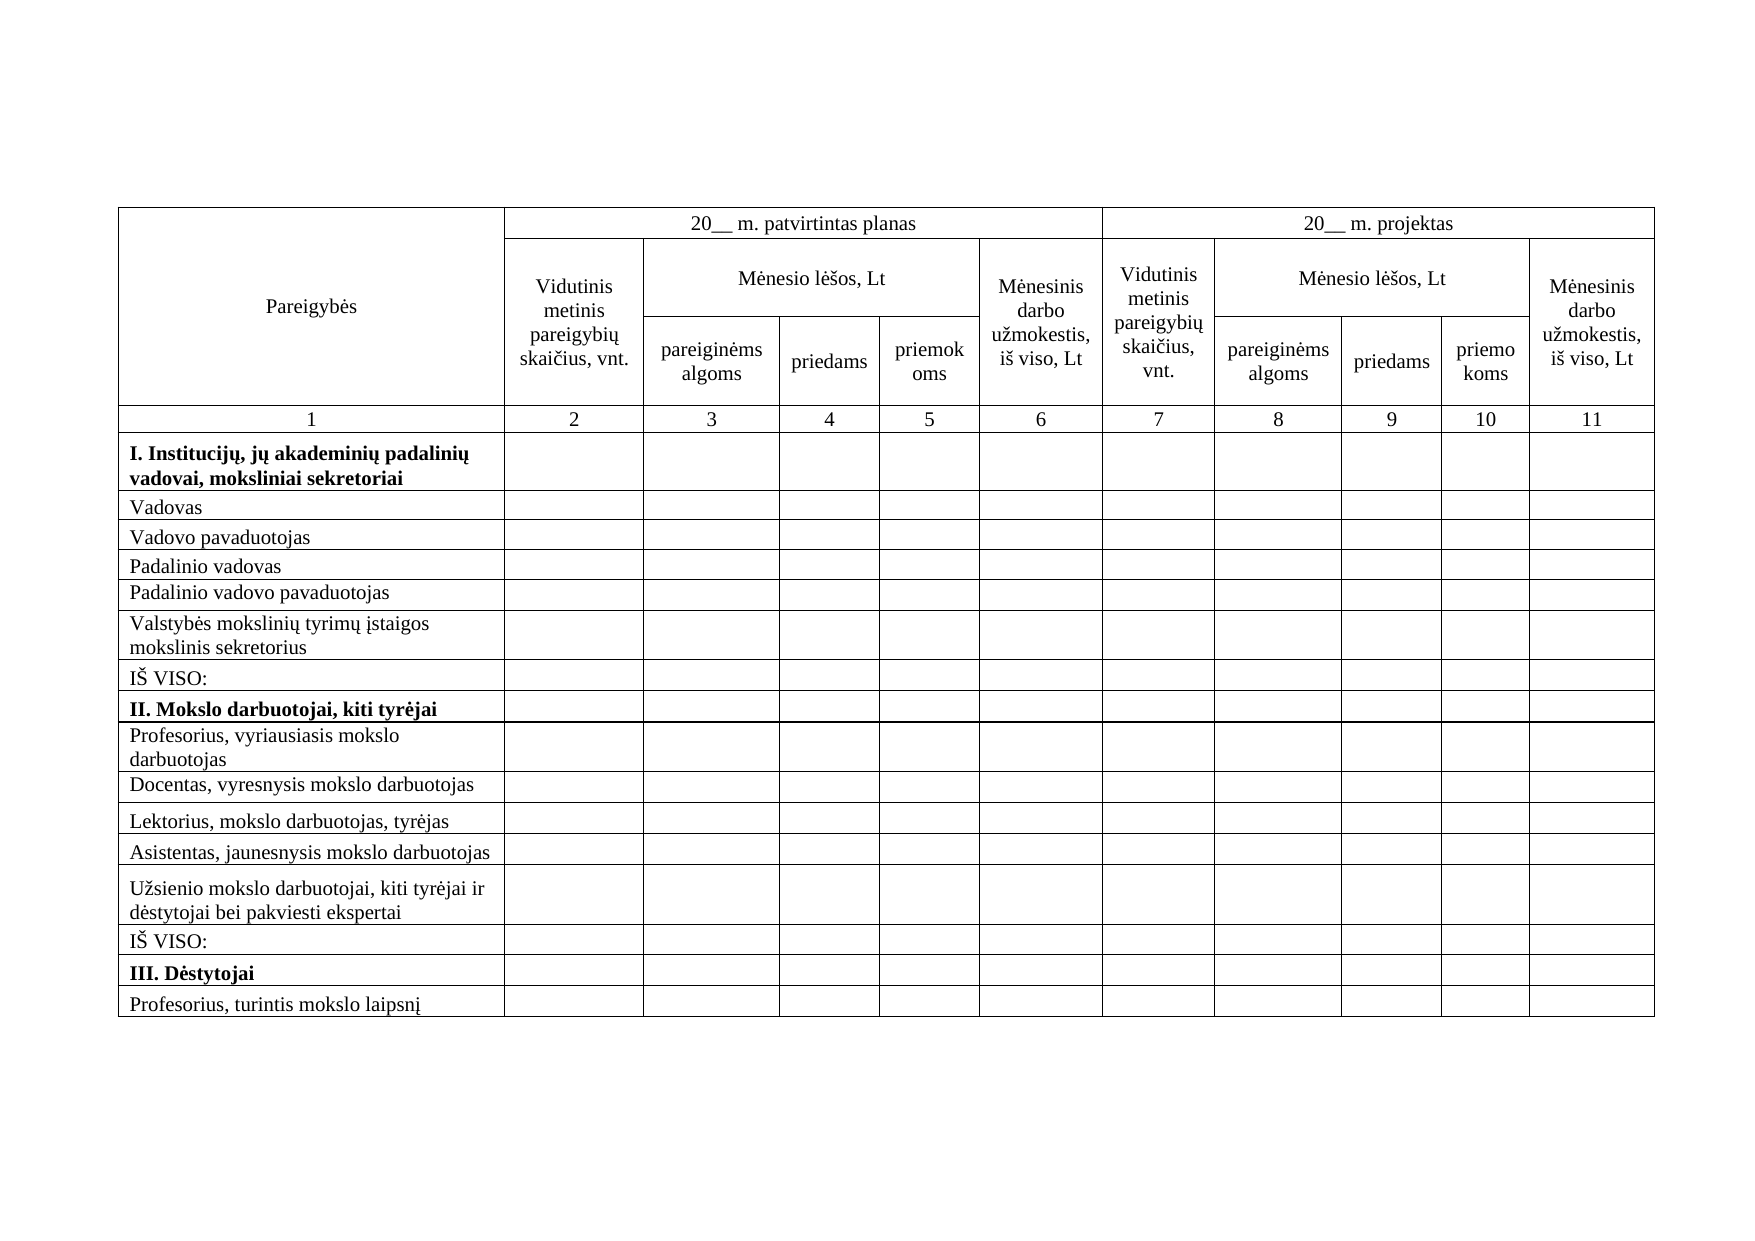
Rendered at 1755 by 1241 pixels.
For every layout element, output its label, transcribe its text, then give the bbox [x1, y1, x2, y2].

table_cell [980, 520, 1102, 549]
table_cell [780, 520, 879, 549]
table_cell [880, 491, 979, 519]
table_cell [880, 955, 979, 985]
table_cell [780, 955, 879, 985]
table_cell [1103, 925, 1214, 953]
table_cell [1215, 660, 1341, 690]
table_cell [780, 691, 879, 721]
table_cell [1442, 986, 1529, 1016]
table_cell [644, 491, 779, 519]
table_cell [880, 865, 979, 924]
table_cell [980, 865, 1102, 924]
table_cell Mėnesinis darbo užmokestis, iš viso, Lt [1530, 239, 1654, 405]
table_cell [1530, 433, 1654, 489]
table_cell [1442, 433, 1529, 489]
table_cell [880, 834, 979, 864]
table_cell [1215, 834, 1341, 864]
table_cell [780, 723, 879, 771]
table_cell [505, 550, 643, 578]
table_cell [880, 660, 979, 690]
table_cell [1530, 986, 1654, 1016]
table_cell [644, 660, 779, 690]
table_cell priemokoms [1442, 317, 1529, 405]
table_cell [1442, 834, 1529, 864]
table_cell 4 [780, 406, 879, 432]
table_cell [880, 772, 979, 802]
table_cell IŠ VISO: [119, 660, 504, 690]
table_cell [1103, 865, 1214, 924]
table_cell [1530, 611, 1654, 659]
table_cell [644, 865, 779, 924]
table_header 20__ m. projektas [1103, 208, 1654, 238]
table_cell [980, 834, 1102, 864]
table_cell [505, 611, 643, 659]
table_cell [644, 433, 779, 489]
table_cell [505, 925, 643, 953]
table_cell [980, 986, 1102, 1016]
table_cell [1215, 925, 1341, 953]
table_cell [1442, 723, 1529, 771]
table_cell [1442, 611, 1529, 659]
table_cell [980, 611, 1102, 659]
table_cell [1442, 772, 1529, 802]
table_cell [1103, 550, 1214, 578]
table_cell [644, 723, 779, 771]
table_cell [880, 986, 979, 1016]
table_cell [1215, 865, 1341, 924]
table_cell [980, 660, 1102, 690]
table_cell [644, 803, 779, 833]
table_cell [1103, 491, 1214, 519]
table_cell [1215, 723, 1341, 771]
table_cell [1442, 803, 1529, 833]
table_cell [1103, 955, 1214, 985]
table_cell [505, 955, 643, 985]
table_cell [505, 865, 643, 924]
table_cell [780, 550, 879, 578]
table_cell [880, 433, 979, 489]
table_cell [1530, 491, 1654, 519]
table_cell [1103, 986, 1214, 1016]
table_cell [980, 803, 1102, 833]
table_cell [980, 580, 1102, 610]
table_cell [1103, 433, 1214, 489]
table_cell [505, 986, 643, 1016]
table_cell [1342, 433, 1441, 489]
table_cell [1103, 611, 1214, 659]
table_cell 9 [1342, 406, 1441, 432]
table_cell [880, 803, 979, 833]
table_cell 3 [644, 406, 779, 432]
table_cell [1215, 550, 1341, 578]
table_cell IŠ VISO: [119, 925, 504, 953]
table_cell Padalinio vadovas [119, 550, 504, 578]
table_cell [1342, 772, 1441, 802]
table_cell [1215, 433, 1341, 489]
table_cell [505, 834, 643, 864]
table_cell priemokoms [880, 317, 979, 405]
table_cell 10 [1442, 406, 1529, 432]
table_cell [780, 803, 879, 833]
table_cell [505, 723, 643, 771]
table_cell [1530, 834, 1654, 864]
table_cell [880, 580, 979, 610]
table_cell [1103, 691, 1214, 721]
table_cell [505, 660, 643, 690]
table_cell [505, 520, 643, 549]
table_cell [1103, 723, 1214, 771]
table_cell Asistentas, jaunesnysis mokslo darbuotojas [119, 834, 504, 864]
table_cell [644, 772, 779, 802]
table_cell [1342, 955, 1441, 985]
table_cell 6 [980, 406, 1102, 432]
table_cell [1530, 660, 1654, 690]
table_cell [1215, 580, 1341, 610]
table_cell [780, 433, 879, 489]
table_cell [1342, 580, 1441, 610]
table_cell Vidutinis metinis pareigybių skaičius, vnt. [1103, 239, 1214, 405]
table_cell [1442, 550, 1529, 578]
table_cell [505, 772, 643, 802]
table_cell [1442, 491, 1529, 519]
table_cell [1103, 580, 1214, 610]
table_cell [880, 691, 979, 721]
table_cell priedams [1342, 317, 1441, 405]
table_cell [1442, 520, 1529, 549]
table_cell II. Mokslo darbuotojai, kiti tyrėjai [119, 691, 504, 721]
table_cell [644, 691, 779, 721]
table_cell [880, 550, 979, 578]
table_cell Vadovas [119, 491, 504, 519]
table_cell [505, 580, 643, 610]
table_cell Mėnesinis darbo užmokestis, iš viso, Lt [980, 239, 1102, 405]
table_cell [1103, 660, 1214, 690]
table_cell [644, 925, 779, 953]
table_cell [1215, 491, 1341, 519]
table_cell [505, 691, 643, 721]
table_cell 11 [1530, 406, 1654, 432]
table_cell [1442, 580, 1529, 610]
table_cell [980, 723, 1102, 771]
table_cell [1342, 691, 1441, 721]
table_cell [880, 611, 979, 659]
table_cell 2 [505, 406, 643, 432]
table_cell Padalinio vadovo pavaduotojas [119, 580, 504, 610]
table_cell [980, 550, 1102, 578]
table_cell [1442, 955, 1529, 985]
table_cell [1215, 611, 1341, 659]
table_cell [980, 925, 1102, 953]
table_cell [880, 520, 979, 549]
table_cell [644, 955, 779, 985]
table_cell [1530, 580, 1654, 610]
table_cell [980, 955, 1102, 985]
table_cell Docentas, vyresnysis mokslo darbuotojas [119, 772, 504, 802]
table_cell [1342, 834, 1441, 864]
table_cell pareiginėms algoms [1215, 317, 1341, 405]
table_cell [780, 611, 879, 659]
table_cell [1530, 520, 1654, 549]
table_cell [1442, 865, 1529, 924]
table_cell [1530, 925, 1654, 953]
table_cell [505, 433, 643, 489]
table_cell III. Dėstytojai [119, 955, 504, 985]
table_cell [780, 925, 879, 953]
table_cell [1215, 520, 1341, 549]
table_cell [980, 691, 1102, 721]
table_cell [1103, 803, 1214, 833]
table_cell [1342, 550, 1441, 578]
table_cell [1342, 723, 1441, 771]
table_cell [1342, 865, 1441, 924]
table_cell [1215, 803, 1341, 833]
table_cell [1342, 803, 1441, 833]
table_cell [1103, 520, 1214, 549]
table_cell [1342, 660, 1441, 690]
table_cell [1215, 691, 1341, 721]
table_cell Mėnesio lėšos, Lt [1215, 239, 1529, 316]
table_cell [1342, 925, 1441, 953]
table_cell [1442, 660, 1529, 690]
table_cell priedams [780, 317, 879, 405]
table_cell [644, 520, 779, 549]
table_cell [1530, 865, 1654, 924]
table_cell [505, 803, 643, 833]
table_cell 7 [1103, 406, 1214, 432]
table_cell [1215, 955, 1341, 985]
table_cell I. Institucijų, jų akademinių padalinių vadovai, moksliniai sekretoriai [119, 433, 504, 489]
table_cell [644, 611, 779, 659]
table_cell [780, 986, 879, 1016]
table_cell [1530, 772, 1654, 802]
table_cell [1342, 986, 1441, 1016]
table_cell 5 [880, 406, 979, 432]
table_header 20__ m. patvirtintas planas [505, 208, 1102, 238]
table_cell [1442, 691, 1529, 721]
table_cell [880, 723, 979, 771]
table_cell [780, 772, 879, 802]
table_cell [1342, 611, 1441, 659]
table_cell [1530, 803, 1654, 833]
table_cell Valstybės mokslinių tyrimų įstaigos mokslinis sekretorius [119, 611, 504, 659]
table_cell [780, 865, 879, 924]
table_cell [1530, 550, 1654, 578]
table_cell [980, 433, 1102, 489]
table_cell [644, 986, 779, 1016]
table_cell [1442, 925, 1529, 953]
table_cell [1215, 772, 1341, 802]
table_cell 8 [1215, 406, 1341, 432]
table_cell [780, 491, 879, 519]
table_cell Vadovo pavaduotojas [119, 520, 504, 549]
table_cell Užsienio mokslo darbuotojai, kiti tyrėjai ir dėstytojai bei pakviesti ekspertai [119, 865, 504, 924]
table_cell [880, 925, 979, 953]
table_header Pareigybės [119, 208, 504, 405]
table_cell [1342, 491, 1441, 519]
table_cell [1215, 986, 1341, 1016]
table_cell [980, 772, 1102, 802]
table_cell [1530, 723, 1654, 771]
table_cell [644, 580, 779, 610]
table_cell [644, 550, 779, 578]
table_cell [780, 580, 879, 610]
table_cell [980, 491, 1102, 519]
table_cell Mėnesio lėšos, Lt [644, 239, 979, 316]
table_cell [644, 834, 779, 864]
table_cell Profesorius, turintis mokslo laipsnį [119, 986, 504, 1016]
table_cell [1530, 691, 1654, 721]
table_cell [1530, 955, 1654, 985]
table_cell [1103, 834, 1214, 864]
table_cell [1103, 772, 1214, 802]
table_cell pareiginėms algoms [644, 317, 779, 405]
table_cell Profesorius, vyriausiasis mokslo darbuotojas [119, 723, 504, 771]
table_cell Lektorius, mokslo darbuotojas, tyrėjas [119, 803, 504, 833]
table_cell [1342, 520, 1441, 549]
table_cell Vidutinis metinis pareigybių skaičius, vnt. [505, 239, 643, 405]
table_cell 1 [119, 406, 504, 432]
table_cell [780, 660, 879, 690]
table_cell [505, 491, 643, 519]
table_cell [780, 834, 879, 864]
